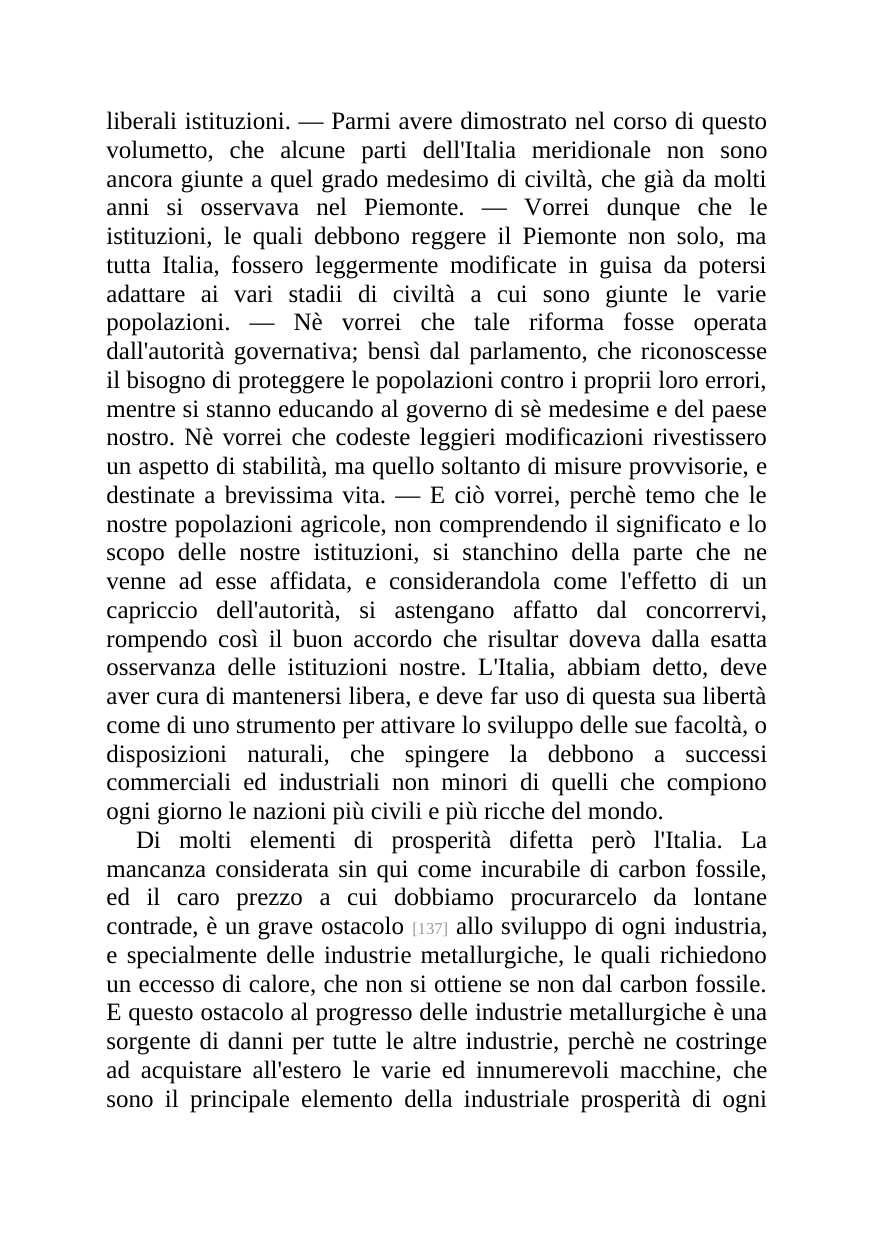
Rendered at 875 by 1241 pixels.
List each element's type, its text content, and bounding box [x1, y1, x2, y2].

text liberali istituzioni. — Parmi avere dimostrato nel corso di questo volumetto, che alcune parti dell'Italia meridionale non sono ancora giunte a quel grado medesimo di civiltà, che già da molti anni si osservava nel Piemonte. — Vorrei dunque che le istituzioni, le quali debbono reggere il Piemonte non solo, ma tutta Italia, fossero leggermente modificate in guisa da potersi adattare ai vari stadii di civiltà a cui sono giunte le varie popolazioni. — Nè vorrei che tale riforma fosse operata dall'autorità governativa; bensì dal parlamento, che riconoscesse il bisogno di proteggere le popolazioni contro i proprii loro errori, mentre si stanno educando al governo di sè medesime e del paese nostro. Nè vorrei che codeste leggieri modificazioni rivestissero un aspetto di stabilità, ma quello soltanto di misure provvisorie, e destinate a brevissima vita. — E ciò vorrei, perchè temo che le nostre popolazioni agricole, non comprendendo il significato e lo scopo delle nostre istituzioni, si stanchino della parte che ne venne ad esse affidata, e considerandola come l'effetto di un capriccio dell'autorità, si astengano affatto dal concorrervi, rompendo così il buon accordo che risultar doveva dalla esatta osservanza delle istituzioni nostre. L'Italia, abbiam detto, deve aver cura di mantenersi libera, e deve far uso di questa sua libertà come di uno strumento per attivare lo sviluppo delle sue facoltà, o disposizioni naturali, che spingere la debbono a successi commerciali ed industriali non minori di quelli che compiono ogni giorno le nazioni più civili e più ricche del mondo. [106, 106, 768, 825]
text Di molti elementi di prosperità difetta però l'Italia. La mancanza considerata sin qui come incurabile di carbon fossile, ed il caro prezzo a cui dobbiamo procurarcelo da lontane contrade, è un grave ostacolo [137] allo sviluppo di ogni industria, e specialmente delle industrie metallurgiche, le quali richiedono un eccesso di calore, che non si ottiene se non dal carbon fossile. E questo ostacolo al progresso delle industrie metallurgiche è una sorgente di danni per tutte le altre industrie, perchè ne costringe ad acquistare all'estero le varie ed innumerevoli macchine, che sono il principale elemento della industriale prosperità di ogni [106, 825, 768, 1112]
